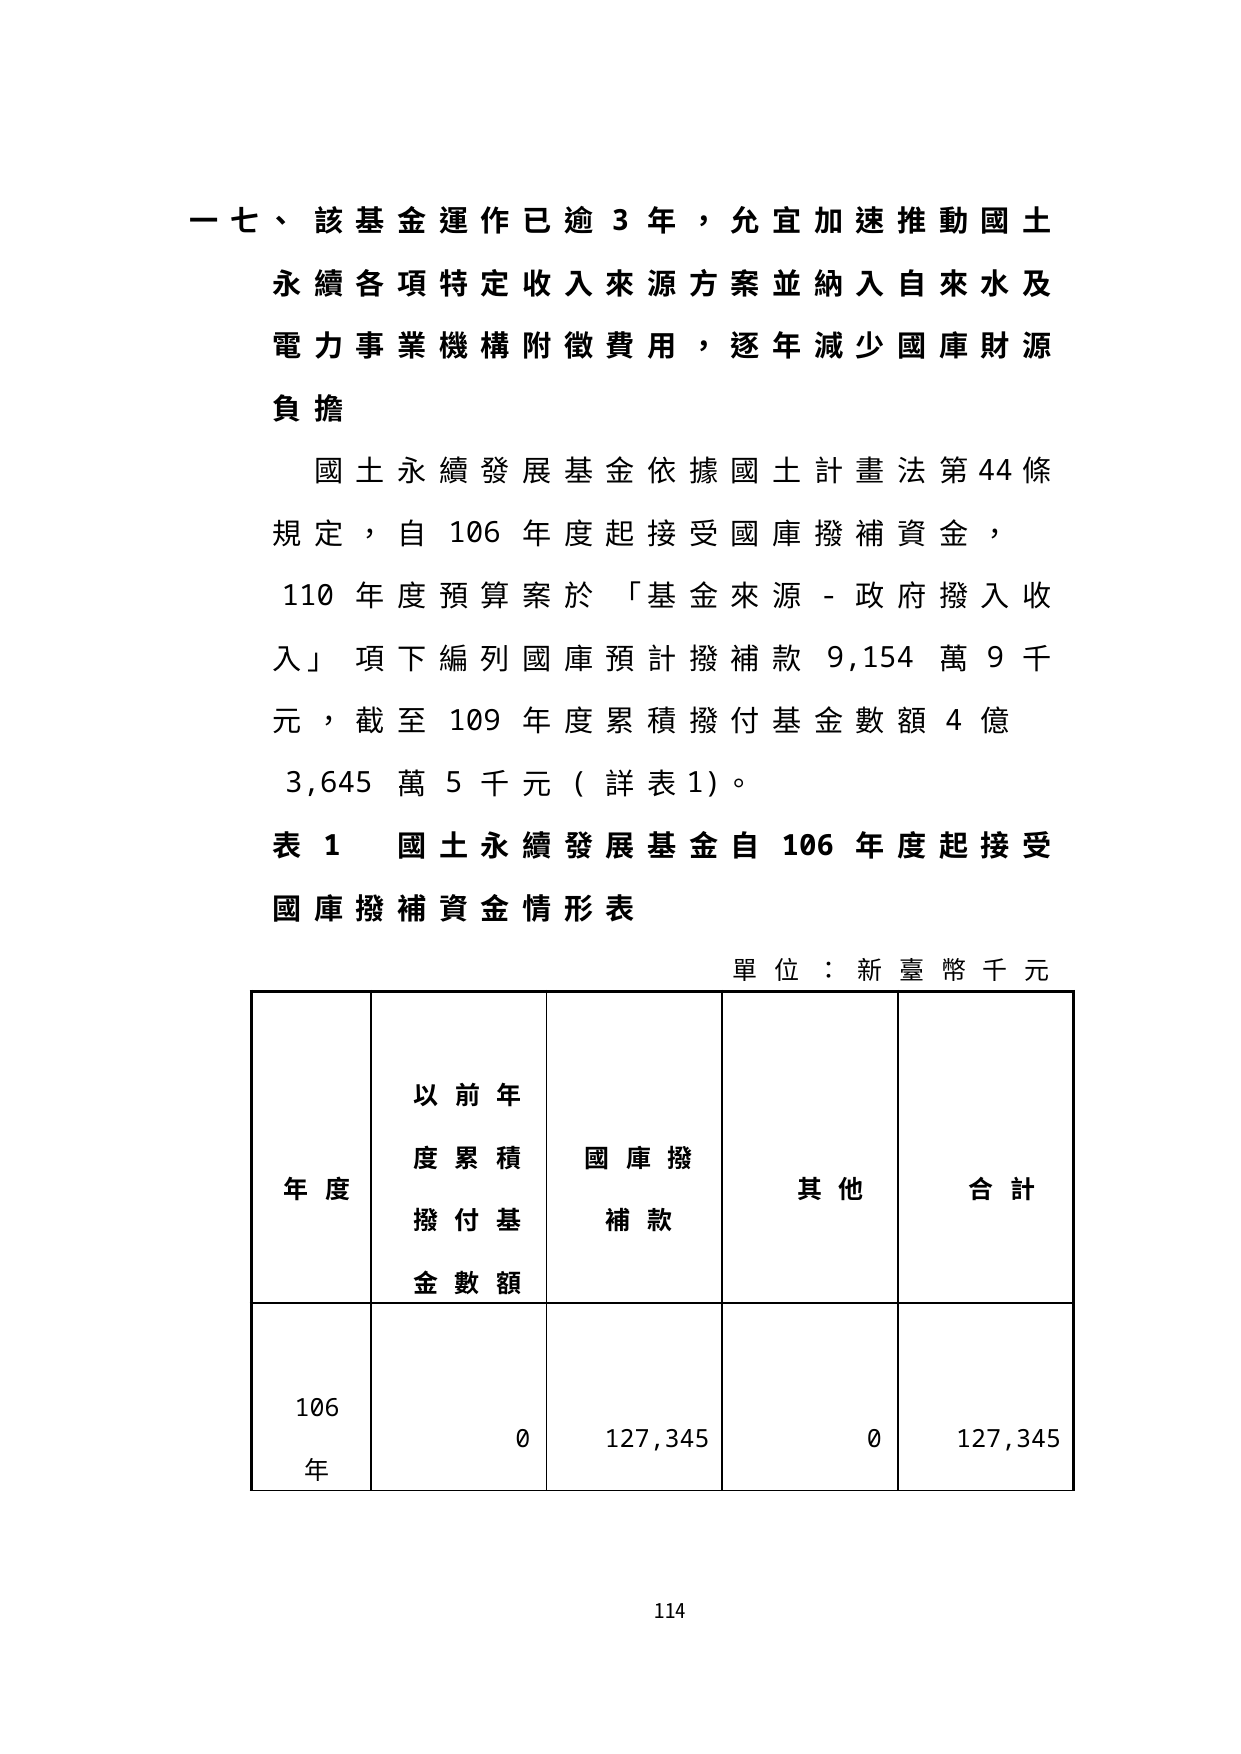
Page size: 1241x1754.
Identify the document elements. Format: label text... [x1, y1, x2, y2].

table_header 以前年度累積撥付基金數額 [372, 993, 546, 1302]
table_header 其他 [723, 993, 897, 1302]
table_cell 127,345 [899, 1304, 1072, 1490]
text 單位：新臺幣千元 [242, 927, 1058, 990]
text 一七、該基金運作已逾3年，允宜加速推動國土永續各項特定收入來源方案並納入自來水及電力事業機構附徵費用，逐年減少國庫財源負擔 [183, 177, 1058, 427]
table_cell 0 [723, 1304, 897, 1490]
table_header 國庫撥補款 [547, 993, 721, 1302]
table_header 合計 [899, 993, 1072, 1302]
table_cell 0 [372, 1304, 546, 1490]
text 國土永續發展基金依據國土計畫法第44條規定，自106年度起接受國庫撥補資金，110年度預算案於「基金來源-政府撥入收入」項下編列國庫預計撥補款9,154萬9千元，截至109年度累積撥付基金數額4億3,645萬5千元(詳表1)。 [242, 427, 1058, 802]
text 表1 國土永續發展基金自106年度起接受國庫撥補資金情形表 [242, 802, 1058, 927]
table_cell 127,345 [547, 1304, 721, 1490]
table_header 年度 [253, 993, 370, 1302]
table_cell 106年 [253, 1304, 370, 1490]
